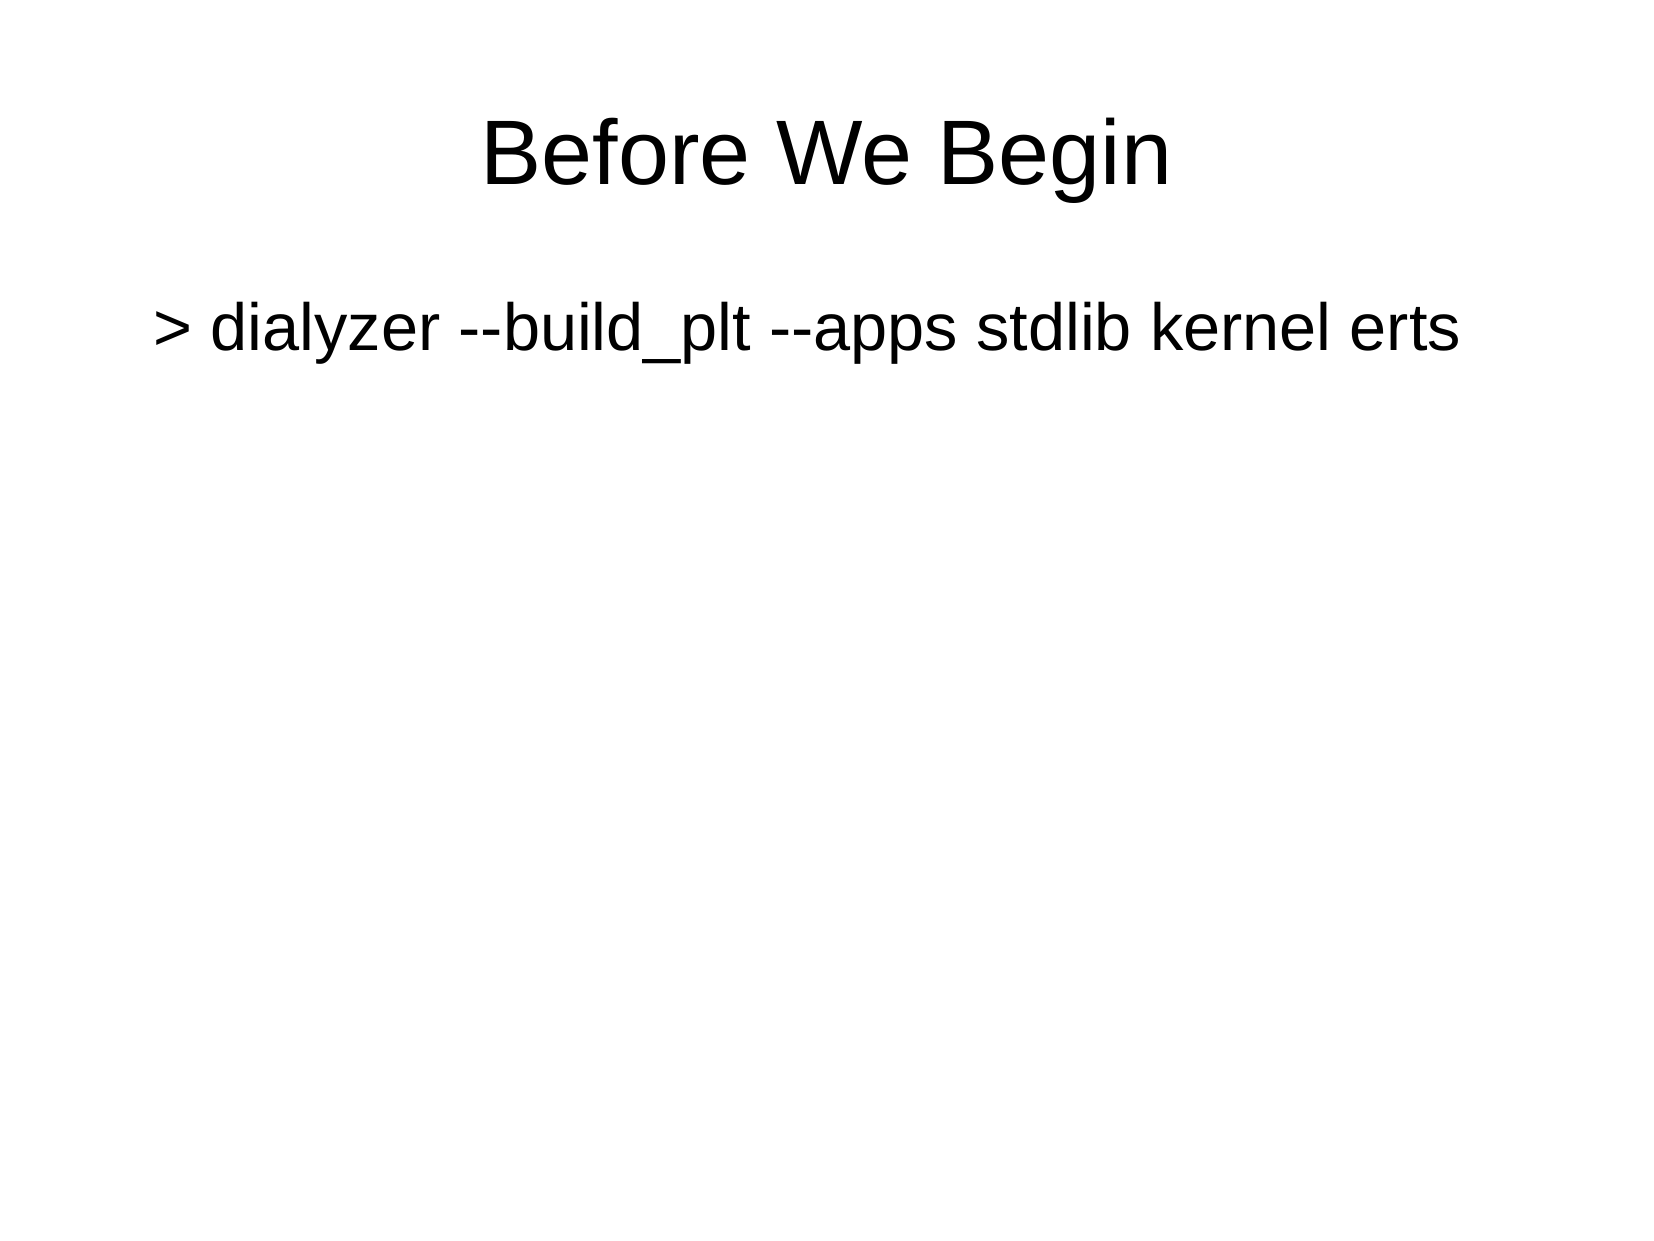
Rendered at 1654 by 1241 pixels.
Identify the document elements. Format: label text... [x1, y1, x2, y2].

list > dialyzer --build_plt --apps stdlib kernel erts [82, 290, 1571, 1010]
title Before We Begin [82, 49, 1571, 257]
